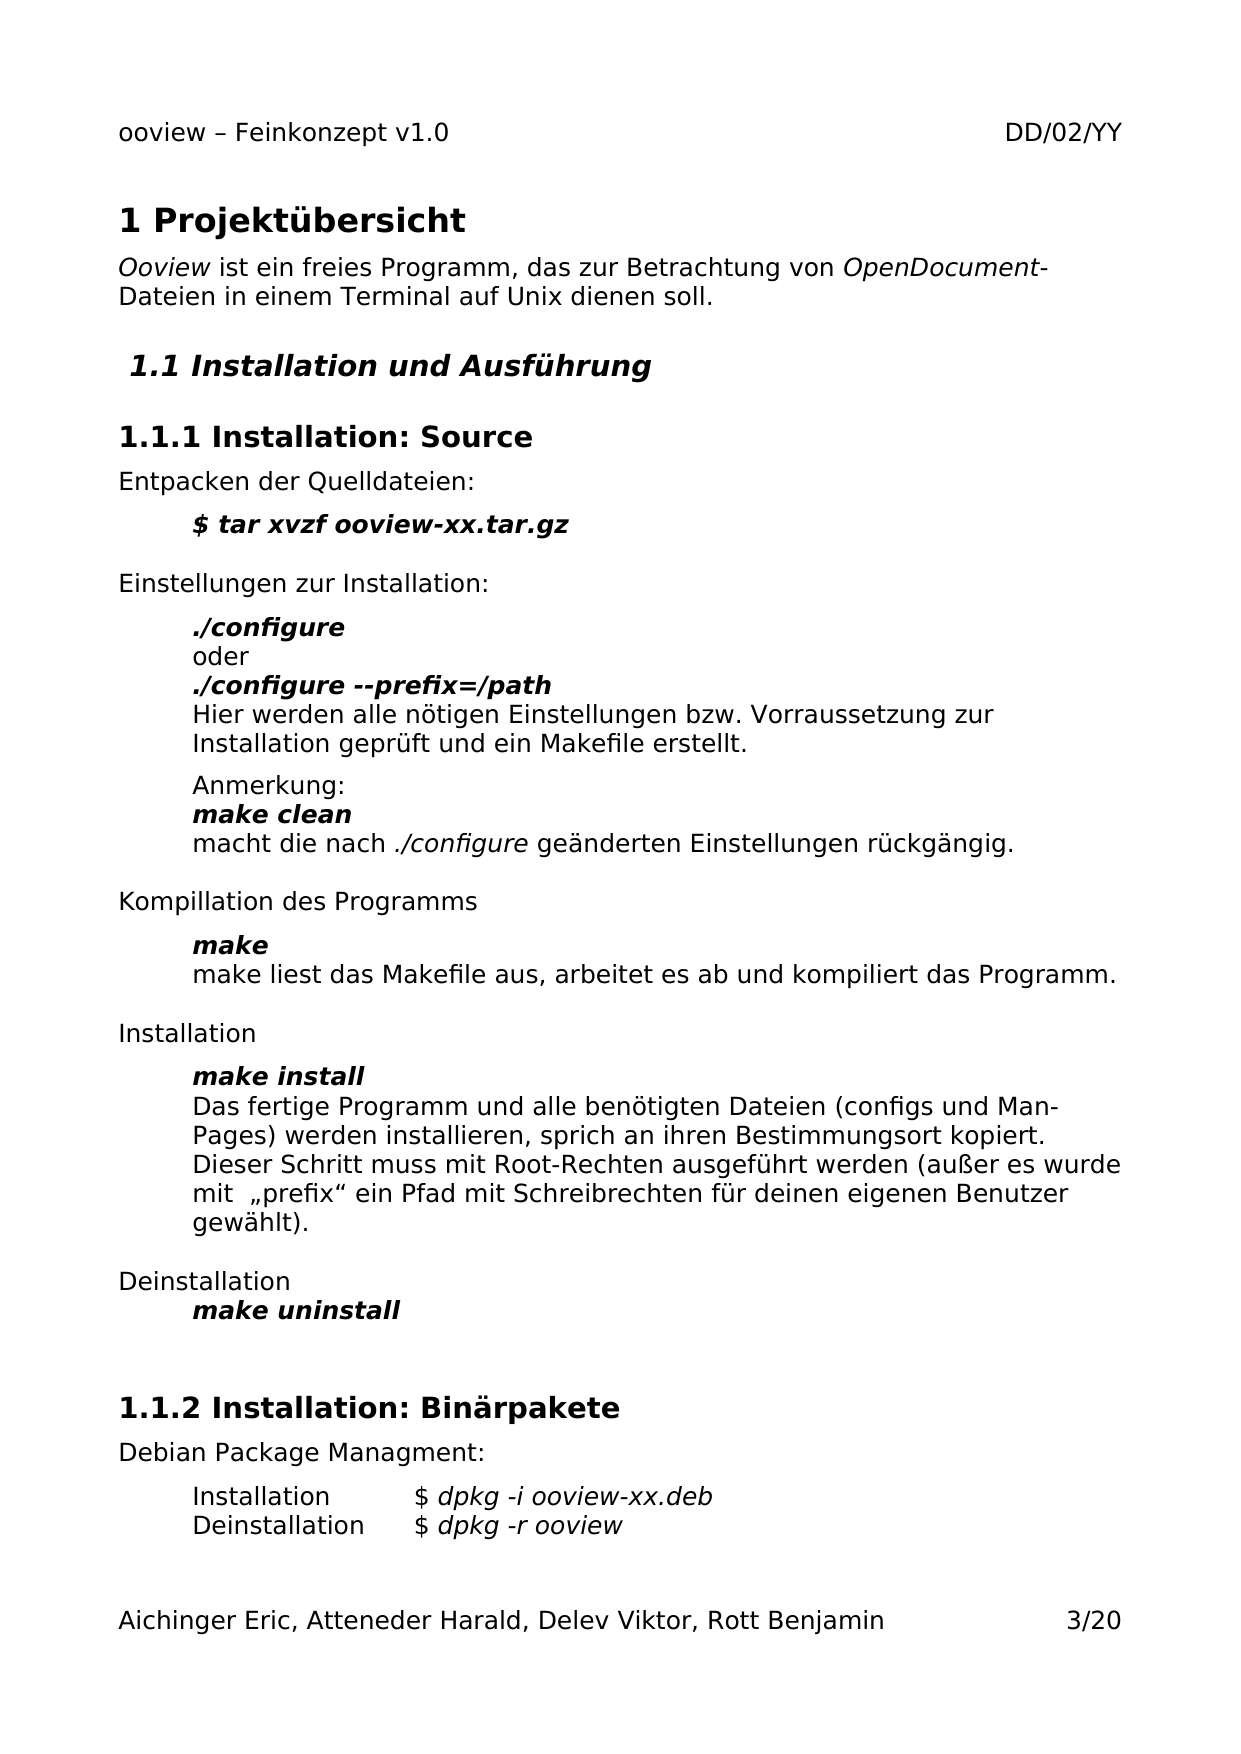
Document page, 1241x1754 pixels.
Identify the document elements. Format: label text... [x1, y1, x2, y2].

text Deinstallation [118, 1267, 1122, 1296]
subtitle Installation: Source [118, 420, 1122, 454]
text Dieser Schritt muss mit Root-Rechten ausgeführt werden (außer es wurde mit „prefix“ ein Pfad mit Schreibrechten für deinen eigenen Benutzer gewählt). [118, 1150, 1122, 1238]
text Installation $ dpkg -i ooview-xx.deb [118, 1482, 1122, 1511]
text Einstellungen zur Installation: [118, 569, 1122, 598]
text Debian Package Managment: [118, 1438, 1122, 1467]
text Entpacken der Quelldateien: [118, 467, 1122, 496]
subtitle Installation und Ausführung [118, 349, 1122, 383]
subtitle Projektübersicht [118, 202, 1122, 241]
text Ooview ist ein freies Programm, das zur Betrachtung von OpenDocument-Dateien in einem Terminal auf Unix dienen soll. [118, 253, 1122, 311]
text ./configure [118, 613, 1122, 642]
text ./configure --prefix=/path [118, 671, 1122, 700]
text make clean [118, 800, 1122, 829]
text make uninstall [118, 1296, 1122, 1325]
text Das fertige Programm und alle benötigten Dateien (configs und Man- Pages) werden installieren, sprich an ihren Bestimmungsort kopiert. [118, 1092, 1122, 1150]
text make install [118, 1063, 1122, 1092]
text $ tar xvzf ooview-xx.tar.gz [118, 511, 1122, 540]
subtitle Installation: Binärpakete [118, 1392, 1122, 1426]
text Anmerkung: [118, 771, 1122, 800]
text Installation [118, 1019, 1122, 1048]
text make [118, 931, 1122, 961]
text macht die nach ./configure geänderten Einstellungen rückgängig. [118, 829, 1122, 858]
text Deinstallation $ dpkg -r ooview [118, 1511, 1122, 1540]
text make liest das Makefile aus, arbeitet es ab und kompiliert das Programm. [118, 961, 1122, 990]
text oder [118, 642, 1122, 671]
text Hier werden alle nötigen Einstellungen bzw. Vorraussetzung zur Installation geprüft und ein Makefile erstellt. [118, 700, 1122, 758]
text Kompillation des Programms [118, 888, 1122, 917]
